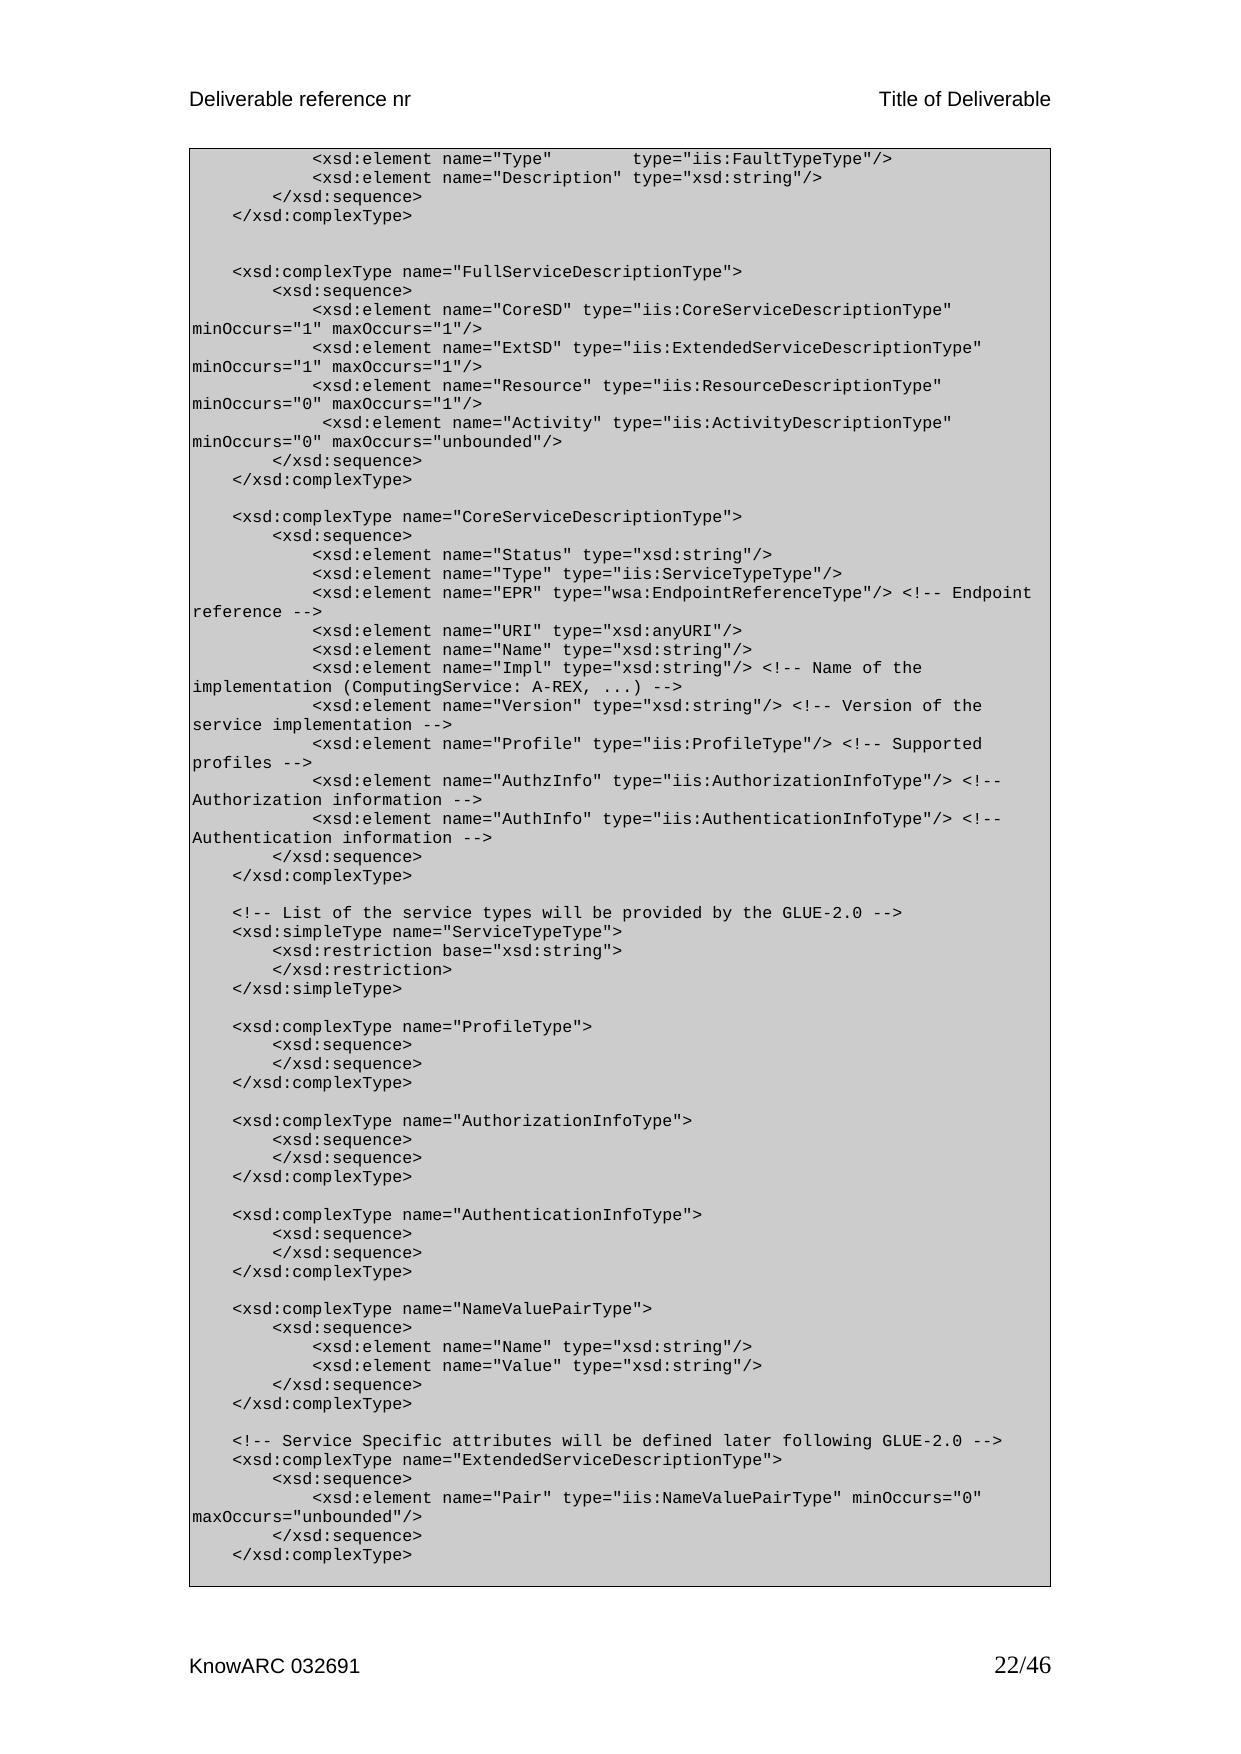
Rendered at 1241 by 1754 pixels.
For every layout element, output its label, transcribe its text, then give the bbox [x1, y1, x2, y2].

text </xsd:sequence> [190, 1241, 1050, 1260]
text <xsd:sequence> [190, 525, 1050, 544]
text </xsd:sequence> [190, 1147, 1050, 1166]
text <xsd:element name="Profile" type="iis:ProfileType"/> <!-- Supported profiles --> [190, 732, 1050, 770]
text <xsd:simpleType name="ServiceTypeType"> [190, 921, 1050, 939]
text </xsd:sequence> [190, 845, 1050, 864]
text <xsd:element name="AuthInfo" type="iis:AuthenticationInfoType"/> <!-- Authentication information --> [190, 808, 1050, 845]
text </xsd:complexType> [190, 864, 1050, 883]
text <xsd:sequence> [190, 280, 1050, 298]
text <xsd:complexType name="AuthorizationInfoType"> [190, 1109, 1050, 1128]
text <xsd:complexType name="NameValuePairType"> [190, 1298, 1050, 1317]
text <xsd:element name="CoreSD" type="iis:CoreServiceDescriptionType" minOccurs="1" maxOccurs="1"/> [190, 298, 1050, 336]
text </xsd:complexType> [190, 204, 1050, 223]
text </xsd:restriction> [190, 958, 1050, 977]
text <xsd:complexType name="ProfileType"> [190, 1015, 1050, 1034]
text <xsd:complexType name="FullServiceDescriptionType"> [190, 261, 1050, 280]
text <xsd:sequence> [190, 1467, 1050, 1486]
text </xsd:complexType> [190, 1392, 1050, 1411]
text </xsd:complexType> [190, 1260, 1050, 1279]
text <xsd:element name="URI" type="xsd:anyURI"/> [190, 619, 1050, 638]
text <xsd:element name="Name" type="xsd:string"/> [190, 638, 1050, 657]
text <xsd:element name="Version" type="xsd:string"/> <!-- Version of the service implementation --> [190, 694, 1050, 732]
text </xsd:complexType> [190, 468, 1050, 487]
text <xsd:element name="Type" type="iis:FaultTypeType"/> [190, 149, 1050, 167]
text <xsd:element name="Description" type="xsd:string"/> [190, 167, 1050, 185]
text <xsd:complexType name="ExtendedServiceDescriptionType"> [190, 1449, 1050, 1467]
text </xsd:sequence> [190, 449, 1050, 468]
text </xsd:sequence> [190, 1053, 1050, 1072]
text </xsd:sequence> [190, 1524, 1050, 1543]
text </xsd:complexType> [190, 1072, 1050, 1090]
text <xsd:element name="Type" type="iis:ServiceTypeType"/> [190, 562, 1050, 581]
text <xsd:element name="Name" type="xsd:string"/> [190, 1336, 1050, 1354]
text <xsd:sequence> [190, 1128, 1050, 1147]
text </xsd:simpleType> [190, 977, 1050, 996]
text <!-- Service Specific attributes will be defined later following GLUE-2.0 --> [190, 1430, 1050, 1449]
text <xsd:element name="AuthzInfo" type="iis:AuthorizationInfoType"/> <!-- Authorization information --> [190, 770, 1050, 808]
text <!-- List of the service types will be provided by the GLUE-2.0 --> [190, 902, 1050, 921]
text <xsd:sequence> [190, 1222, 1050, 1241]
text <xsd:element name="Value" type="xsd:string"/> [190, 1354, 1050, 1373]
text <xsd:element name="EPR" type="wsa:EndpointReferenceType"/> <!-- Endpoint reference --> [190, 581, 1050, 619]
text <xsd:element name="Activity" type="iis:ActivityDescriptionType" minOccurs="0" maxOccurs="unbounded"/> [190, 412, 1050, 449]
text </xsd:sequence> [190, 1373, 1050, 1392]
text <xsd:element name="ExtSD" type="iis:ExtendedServiceDescriptionType" minOccurs="1" maxOccurs="1"/> [190, 336, 1050, 374]
text <xsd:element name="Status" type="xsd:string"/> [190, 544, 1050, 562]
text <xsd:complexType name="AuthenticationInfoType"> [190, 1203, 1050, 1222]
text <xsd:sequence> [190, 1034, 1050, 1053]
text <xsd:element name="Impl" type="xsd:string"/> <!-- Name of the implementation (ComputingService: A-REX, ...) --> [190, 657, 1050, 694]
text <xsd:sequence> [190, 1317, 1050, 1336]
text </xsd:complexType> [190, 1166, 1050, 1185]
text </xsd:sequence> [190, 185, 1050, 204]
text <xsd:element name="Resource" type="iis:ResourceDescriptionType" minOccurs="0" maxOccurs="1"/> [190, 374, 1050, 412]
text </xsd:complexType> [190, 1543, 1050, 1562]
text <xsd:restriction base="xsd:string"> [190, 939, 1050, 958]
text <xsd:element name="Pair" type="iis:NameValuePairType" minOccurs="0" maxOccurs="unbounded"/> [190, 1486, 1050, 1524]
text <xsd:complexType name="CoreServiceDescriptionType"> [190, 506, 1050, 525]
